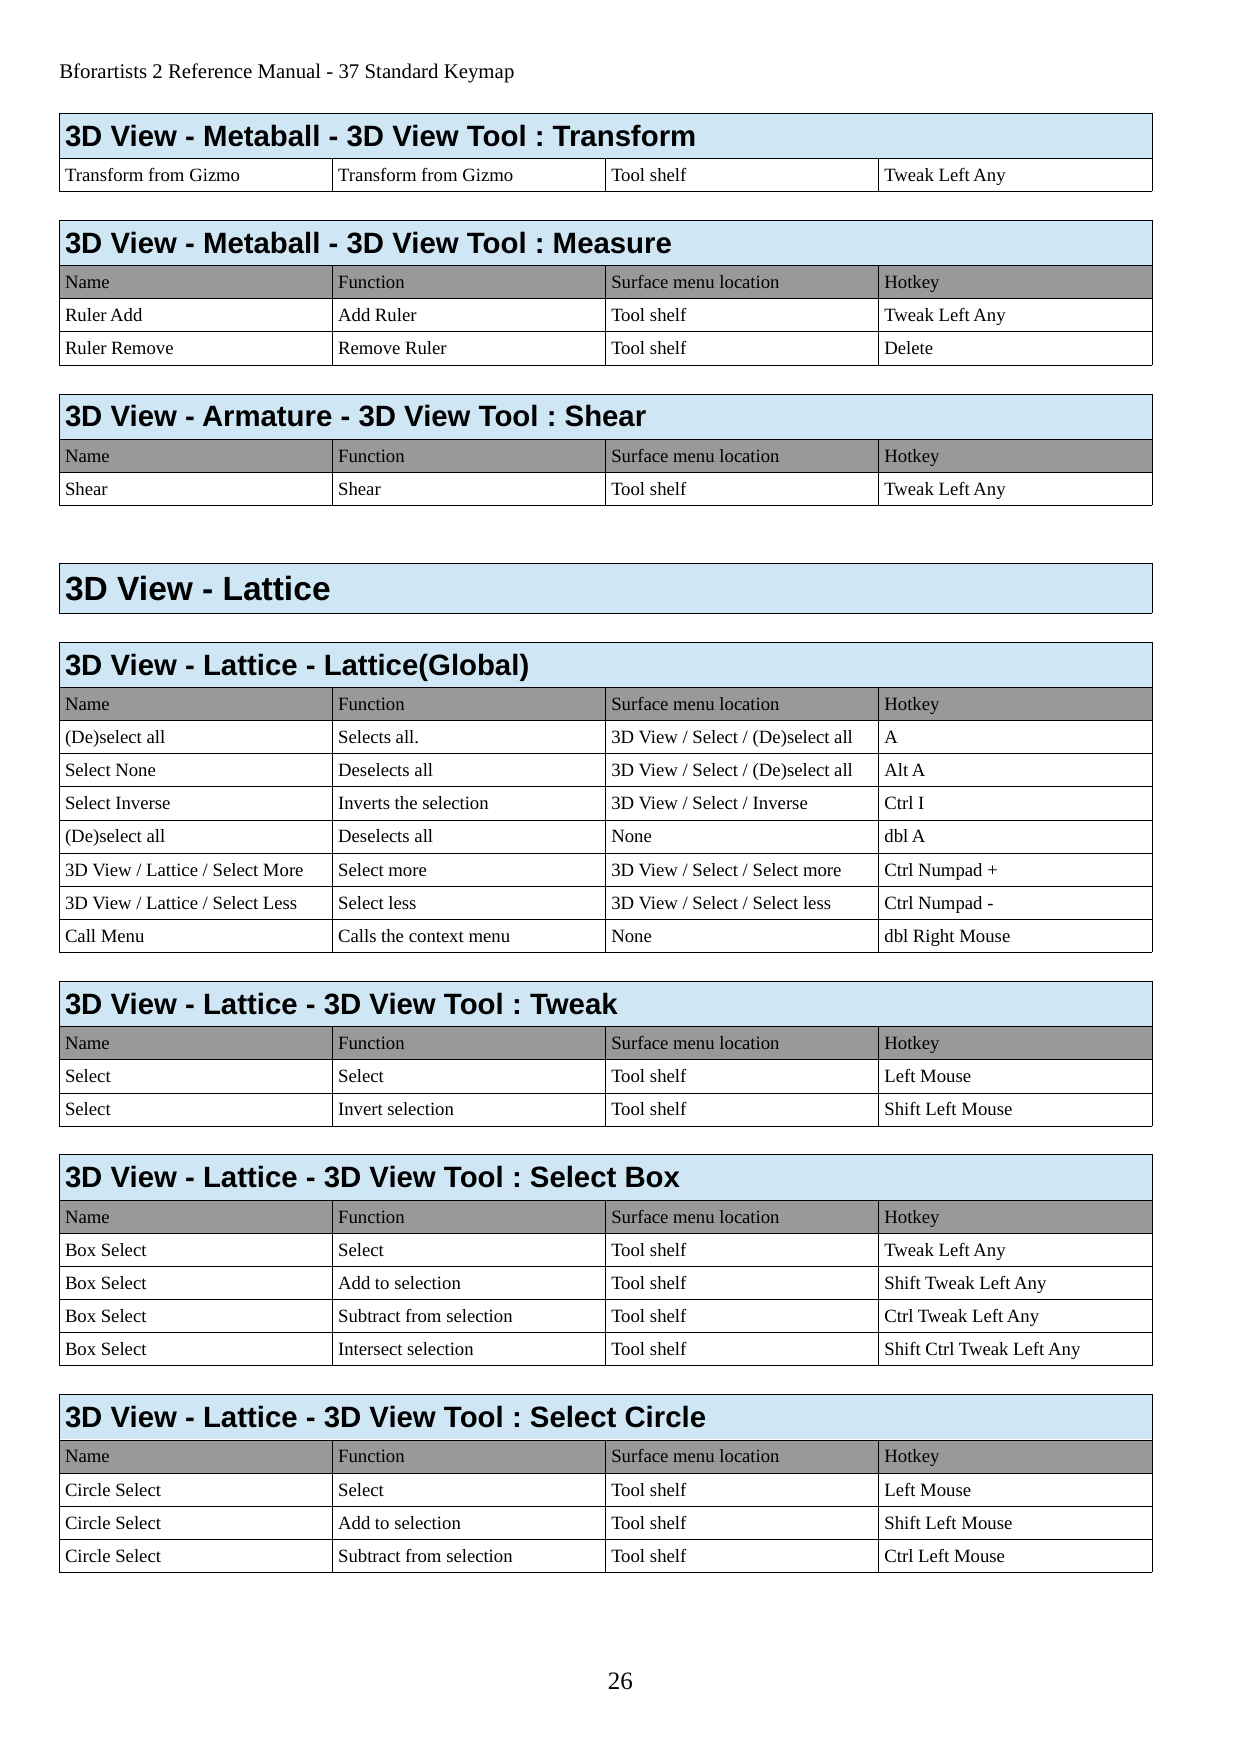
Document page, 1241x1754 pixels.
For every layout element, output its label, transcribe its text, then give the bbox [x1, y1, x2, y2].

table_cell (De)select all [60, 721, 332, 753]
table_cell Surface menu location [606, 1201, 878, 1233]
table_cell Surface menu location [606, 1027, 878, 1059]
table_cell Tool shelf [606, 332, 878, 364]
table_cell Ctrl I [879, 787, 1152, 819]
table_cell Subtract from selection [333, 1540, 605, 1572]
table_cell Name [60, 440, 332, 472]
table_cell Function [333, 688, 605, 720]
table_cell Box Select [60, 1267, 332, 1299]
table_cell Tool shelf [606, 1507, 878, 1539]
table_cell Function [333, 440, 605, 472]
table_cell None [606, 821, 878, 853]
table_cell Tool shelf [606, 1474, 878, 1506]
table_cell Ctrl Numpad + [879, 854, 1152, 886]
table_cell 3D View / Select / Select more [606, 854, 878, 886]
table_cell Circle Select [60, 1474, 332, 1506]
table_cell Function [333, 266, 605, 298]
table_cell Selects all. [333, 721, 605, 753]
table_cell Inverts the selection [333, 787, 605, 819]
table_cell Select less [333, 887, 605, 919]
table_cell Box Select [60, 1300, 332, 1332]
table_cell Ruler Remove [60, 332, 332, 364]
table_cell Select [333, 1060, 605, 1092]
table_cell Tweak Left Any [879, 159, 1152, 191]
table_cell Surface menu location [606, 1441, 878, 1473]
table_cell Box Select [60, 1234, 332, 1266]
table_cell Tool shelf [606, 1333, 878, 1365]
table_header 3D View - Metaball - 3D View Tool : Measure [60, 221, 1152, 265]
table_cell Alt A [879, 754, 1152, 786]
table_cell Add to selection [333, 1507, 605, 1539]
table_cell Function [333, 1027, 605, 1059]
table_cell Surface menu location [606, 266, 878, 298]
table_cell Name [60, 1201, 332, 1233]
table_cell Shift Left Mouse [879, 1507, 1152, 1539]
table_cell Select [60, 1060, 332, 1092]
table_cell Delete [879, 332, 1152, 364]
table_cell Transform from Gizmo [60, 159, 332, 191]
table_cell Select [333, 1474, 605, 1506]
table_header 3D View - Armature - 3D View Tool : Shear [60, 395, 1152, 439]
table_cell Call Menu [60, 920, 332, 952]
table_cell Box Select [60, 1333, 332, 1365]
table_cell Shift Tweak Left Any [879, 1267, 1152, 1299]
table_cell Select [333, 1234, 605, 1266]
table_cell Tweak Left Any [879, 1234, 1152, 1266]
table_cell Invert selection [333, 1094, 605, 1126]
table_cell Function [333, 1201, 605, 1233]
table_cell Tool shelf [606, 159, 878, 191]
table_cell dbl Right Mouse [879, 920, 1152, 952]
table_header 3D View - Metaball - 3D View Tool : Transform [60, 114, 1152, 158]
table_cell Function [333, 1441, 605, 1473]
table_cell Hotkey [879, 266, 1152, 298]
table_cell Hotkey [879, 1027, 1152, 1059]
table_cell Tool shelf [606, 1540, 878, 1572]
table_cell Tool shelf [606, 1060, 878, 1092]
table_cell Circle Select [60, 1540, 332, 1572]
table_cell 3D View / Select / (De)select all [606, 754, 878, 786]
table_cell Transform from Gizmo [333, 159, 605, 191]
table_cell Ctrl Numpad - [879, 887, 1152, 919]
table_cell Tool shelf [606, 1234, 878, 1266]
table_cell Surface menu location [606, 688, 878, 720]
table_cell Tool shelf [606, 299, 878, 331]
table_cell Intersect selection [333, 1333, 605, 1365]
table_cell Deselects all [333, 821, 605, 853]
table_cell Deselects all [333, 754, 605, 786]
table_header 3D View - Lattice - 3D View Tool : Select Circle [60, 1395, 1152, 1439]
table_cell None [606, 920, 878, 952]
table_header 3D View - Lattice - Lattice(Global) [60, 643, 1152, 687]
table_cell Name [60, 266, 332, 298]
table_cell 3D View / Lattice / Select Less [60, 887, 332, 919]
table_header 3D View - Lattice - 3D View Tool : Tweak [60, 982, 1152, 1026]
table_cell Hotkey [879, 688, 1152, 720]
table_cell dbl A [879, 821, 1152, 853]
table_cell Tweak Left Any [879, 473, 1152, 505]
table_cell Tweak Left Any [879, 299, 1152, 331]
table_cell Calls the context menu [333, 920, 605, 952]
table_cell Tool shelf [606, 1094, 878, 1126]
table_cell Name [60, 1027, 332, 1059]
table_cell 3D View / Select / Select less [606, 887, 878, 919]
table_cell Left Mouse [879, 1474, 1152, 1506]
table_header 3D View - Lattice - 3D View Tool : Select Box [60, 1155, 1152, 1200]
table_cell Tool shelf [606, 473, 878, 505]
table_cell Left Mouse [879, 1060, 1152, 1092]
table_cell Tool shelf [606, 1300, 878, 1332]
table_cell Shear [333, 473, 605, 505]
table_cell Select Inverse [60, 787, 332, 819]
table_cell Add Ruler [333, 299, 605, 331]
table_cell Shift Left Mouse [879, 1094, 1152, 1126]
table_cell Name [60, 1441, 332, 1473]
table_cell Ruler Add [60, 299, 332, 331]
table_cell A [879, 721, 1152, 753]
table_header 3D View - Lattice [60, 564, 1152, 613]
table_cell Name [60, 688, 332, 720]
table_cell Shear [60, 473, 332, 505]
table_cell Subtract from selection [333, 1300, 605, 1332]
table_cell 3D View / Lattice / Select More [60, 854, 332, 886]
table_cell Select None [60, 754, 332, 786]
table_cell Select more [333, 854, 605, 886]
table_cell Remove Ruler [333, 332, 605, 364]
table_cell Hotkey [879, 1201, 1152, 1233]
table_cell 3D View / Select / (De)select all [606, 721, 878, 753]
table_cell (De)select all [60, 821, 332, 853]
table_cell Surface menu location [606, 440, 878, 472]
table_cell Circle Select [60, 1507, 332, 1539]
table_cell Ctrl Left Mouse [879, 1540, 1152, 1572]
table_cell Hotkey [879, 1441, 1152, 1473]
table_cell Ctrl Tweak Left Any [879, 1300, 1152, 1332]
table_cell Add to selection [333, 1267, 605, 1299]
table_cell Shift Ctrl Tweak Left Any [879, 1333, 1152, 1365]
table_cell Select [60, 1094, 332, 1126]
table_cell Tool shelf [606, 1267, 878, 1299]
table_cell 3D View / Select / Inverse [606, 787, 878, 819]
table_cell Hotkey [879, 440, 1152, 472]
